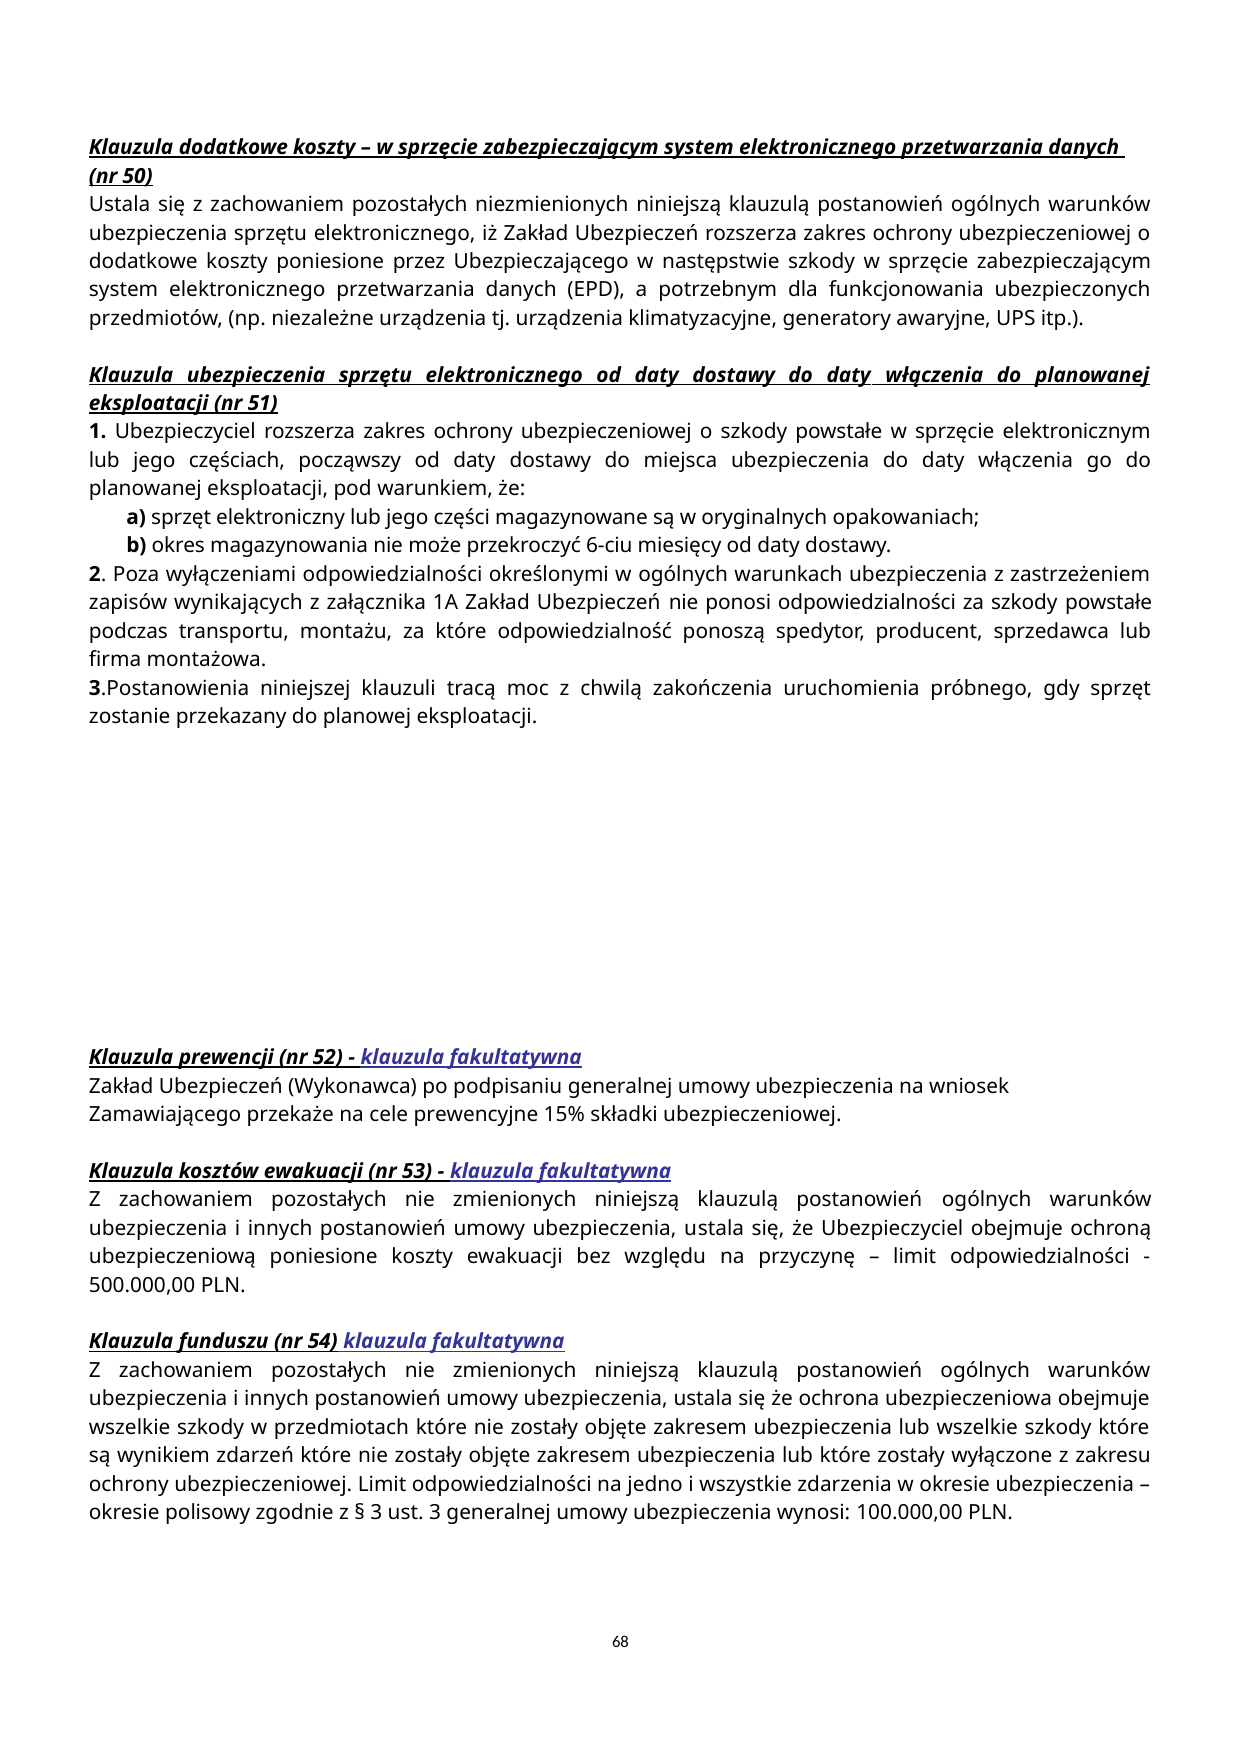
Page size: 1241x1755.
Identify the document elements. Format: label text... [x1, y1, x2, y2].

text Ustala się z zachowaniem pozostałych niezmienionych niniejszą klauzulą postanowień ogólnych warunków ubezpieczenia sprzętu elektronicznego, iż Zakład Ubezpieczeń rozszerza zakres ochrony ubezpieczeniowej o dodatkowe koszty poniesione przez Ubezpieczającego w następstwie szkody w sprzęcie zabezpieczającym system elektronicznego przetwarzania danych (EPD), a potrzebnym dla funkcjonowania ubezpieczonych przedmiotów, (np. niezależne urządzenia tj. urządzenia klimatyzacyjne, generatory awaryjne, UPS itp.). [89, 189, 1152, 331]
text a) sprzęt elektroniczny lub jego części magazynowane są w oryginalnych opakowaniach; [89, 502, 1152, 530]
text b) okres magazynowania nie może przekroczyć 6-ciu miesięcy od daty dostawy. [89, 530, 1152, 559]
text 3.Postanowienia niniejszej klauzuli tracą moc z chwilą zakończenia uruchomienia próbnego, gdy sprzęt zostanie przekazany do planowej eksploatacji. [89, 673, 1152, 729]
text 1. Ubezpieczyciel rozszerza zakres ochrony ubezpieczeniowej o szkody powstałe w sprzęcie elektronicznym lub jego częściach, począwszy od daty dostawy do miejsca ubezpieczenia do daty włączenia go do planowanej eksploatacji, pod warunkiem, że: [89, 417, 1152, 502]
text Klauzula dodatkowe koszty – w sprzęcie zabezpieczającym system elektronicznego przetwarzania danych (nr 50) [89, 132, 1152, 189]
text Zakład Ubezpieczeń (Wykonawca) po podpisaniu generalnej umowy ubezpieczenia na wniosek Zamawiającego przekaże na cele prewencyjne 15% składki ubezpieczeniowej. [89, 1071, 1152, 1128]
text Klauzula ubezpieczenia sprzętu elektronicznego od daty dostawy do daty włączenia do planowanej eksploatacji (nr 51) [89, 360, 1152, 417]
text Z zachowaniem pozostałych nie zmienionych niniejszą klauzulą postanowień ogólnych warunków ubezpieczenia i innych postanowień umowy ubezpieczenia, ustala się że ochrona ubezpieczeniowa obejmuje wszelkie szkody w przedmiotach które nie zostały objęte zakresem ubezpieczenia lub wszelkie szkody które są wynikiem zdarzeń które nie zostały objęte zakresem ubezpieczenia lub które zostały wyłączone z zakresu ochrony ubezpieczeniowej. Limit odpowiedzialności na jedno i wszystkie zdarzenia w okresie ubezpieczenia – okresie polisowy zgodnie z § 3 ust. 3 generalnej umowy ubezpieczenia wynosi: 100.000,00 PLN. [89, 1355, 1152, 1526]
text 2. Poza wyłączeniami odpowiedzialności określonymi w ogólnych warunkach ubezpieczenia z zastrzeżeniem zapisów wynikających z załącznika 1A Zakład Ubezpieczeń nie ponosi odpowiedzialności za szkody powstałe podczas transportu, montażu, za które odpowiedzialność ponoszą spedytor, producent, sprzedawca lub firma montażowa. [89, 559, 1152, 673]
text Klauzula prewencji (nr 52) - klauzula fakultatywna [89, 1042, 1152, 1071]
text Klauzula kosztów ewakuacji (nr 53) - klauzula fakultatywna [89, 1156, 1152, 1184]
text Z zachowaniem pozostałych nie zmienionych niniejszą klauzulą postanowień ogólnych warunków ubezpieczenia i innych postanowień umowy ubezpieczenia, ustala się, że Ubezpieczyciel obejmuje ochroną ubezpieczeniową poniesione koszty ewakuacji bez względu na przyczynę – limit odpowiedzialności - 500.000,00 PLN. [89, 1184, 1152, 1298]
text Klauzula funduszu (nr 54) klauzula fakultatywna [89, 1327, 1152, 1355]
